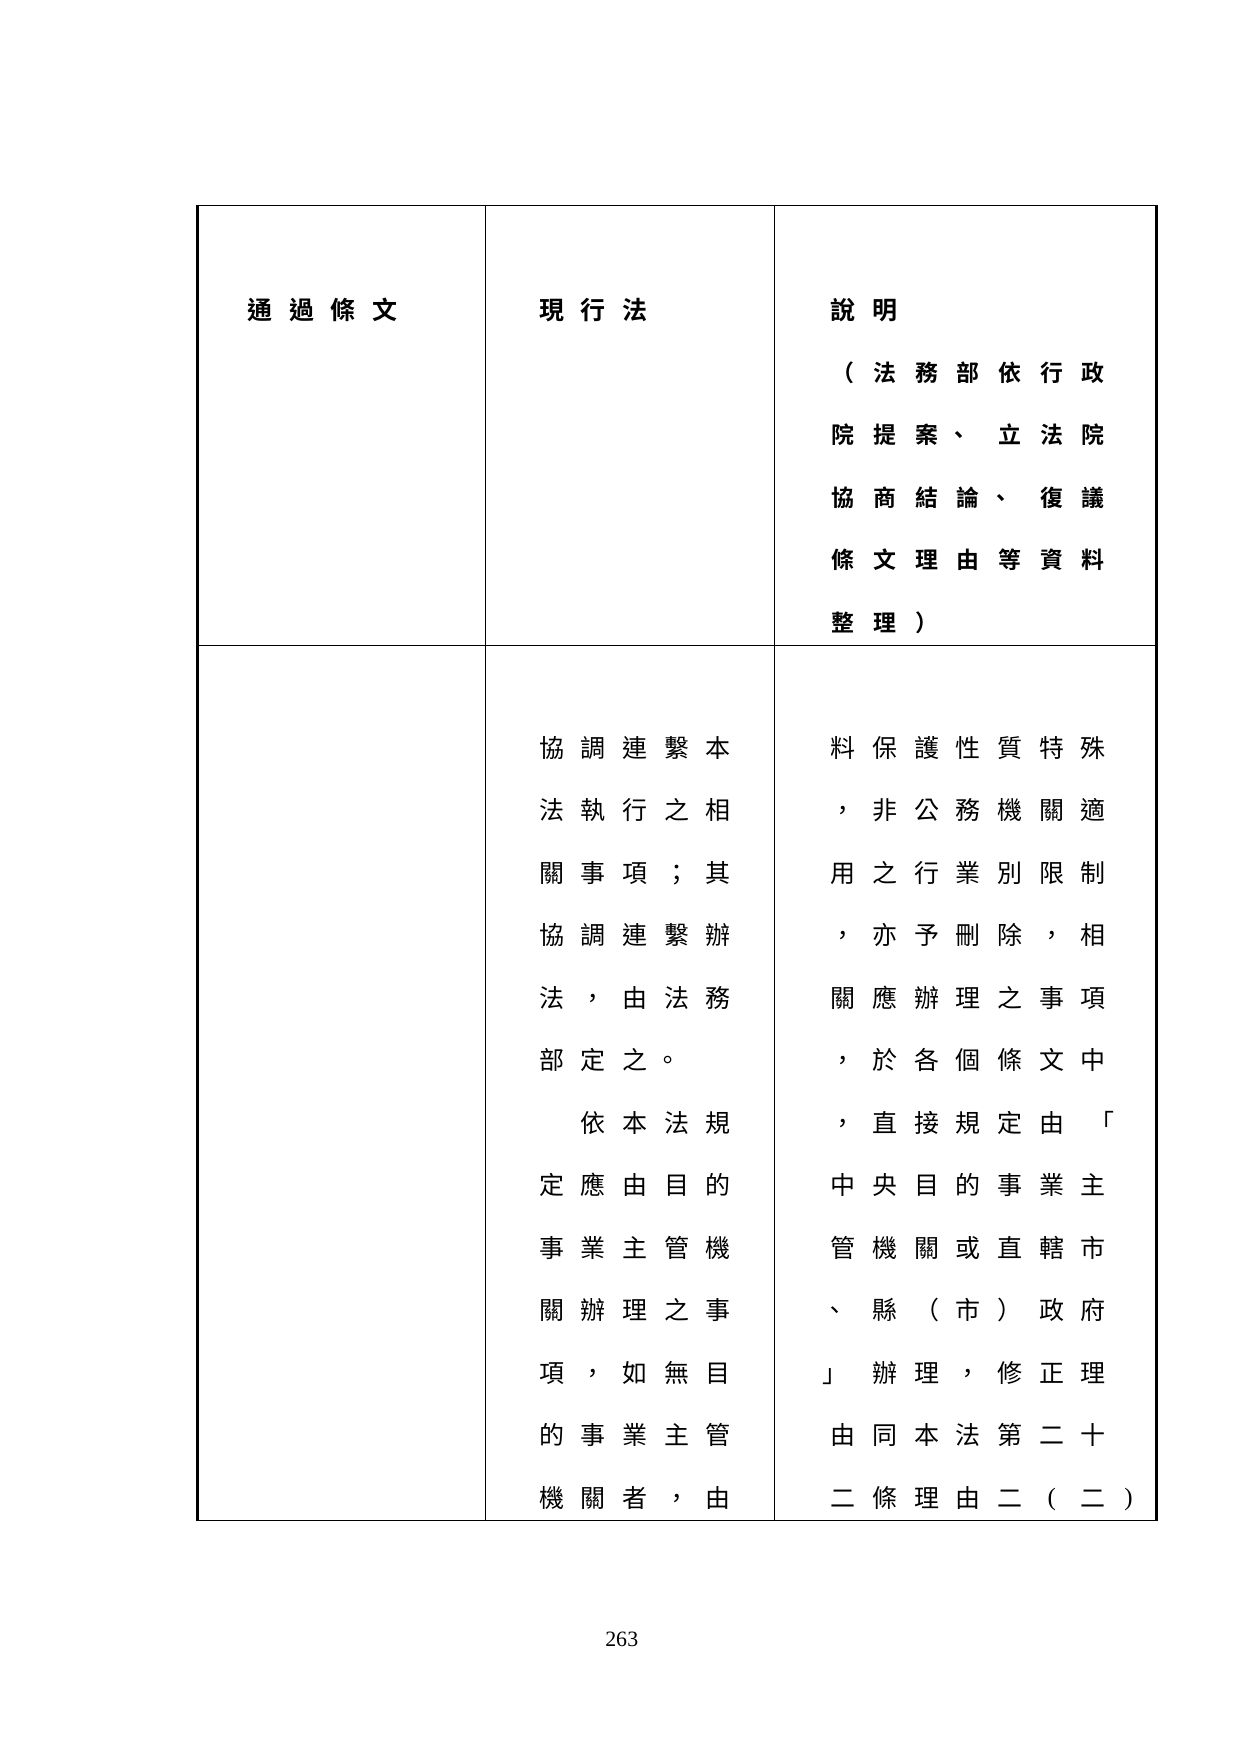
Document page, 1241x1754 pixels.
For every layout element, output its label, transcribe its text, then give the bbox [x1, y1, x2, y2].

table_cell 協調連繫本法執行之相關事項；其協調連繫辦法，由法務部定之。 依本法規定應由目的事業主管機關辦理之事項，如無目的事業主管機關者，由 [486, 646, 774, 1520]
table_header 說明 （法務部依行政院提案、立法院協商結論、復議條文理由等資料整理） [775, 206, 1155, 645]
table_header 通過條文 [199, 206, 485, 645]
table_cell 料保護性質特殊，非公務機關適用之行業別限制，亦予刪除，相關應辦理之事項，於各個條文中，直接規定由「中央目的事業主管機關或直轄市、縣（市）政府」辦理，修正理由同本法第二十二條理由二(二) [775, 646, 1155, 1520]
table_cell [199, 646, 485, 1520]
table_header 現行法 [486, 206, 774, 645]
